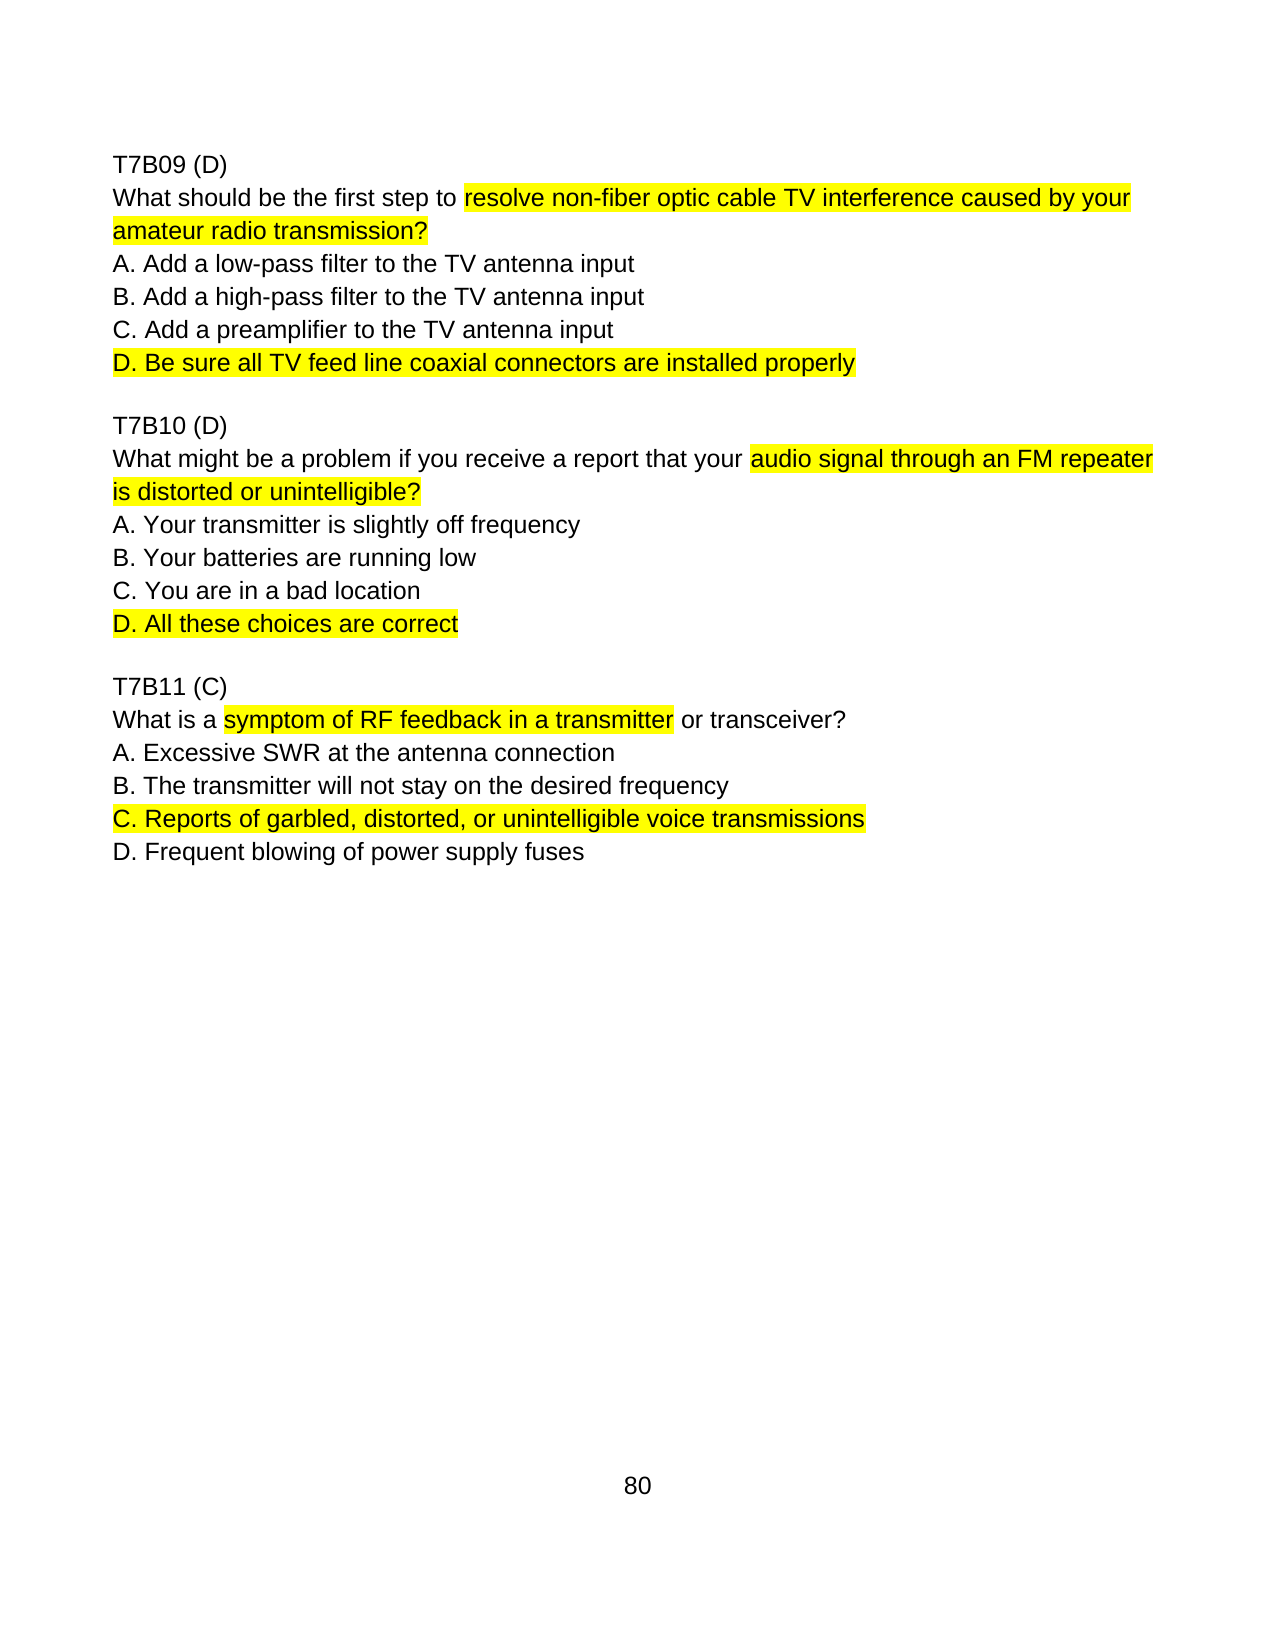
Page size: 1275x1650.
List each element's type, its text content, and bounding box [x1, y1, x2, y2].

text T7B09 (D) What should be the first step to resolve non-fiber optic cable TV interference caused by your amateur radio transmission? A. Add a low-pass filter to the TV antenna input B. Add a high-pass filter to the TV antenna input C. Add a preamplifier to the TV antenna input D. Be sure all TV feed line coaxial connectors are installed properly [112, 150, 1162, 377]
text T7B10 (D) What might be a problem if you receive a report that your audio signal through an FM repeater is distorted or unintelligible? A. Your transmitter is slightly off frequency B. Your batteries are running low C. You are in a bad location D. All these choices are correct [112, 411, 1162, 638]
text T7B11 (C) What is a symptom of RF feedback in a transmitter or transceiver? A. Excessive SWR at the antenna connection B. The transmitter will not stay on the desired frequency C. Reports of garbled, distorted, or unintelligible voice transmissions D. Frequent blowing of power supply fuses [112, 672, 1162, 866]
